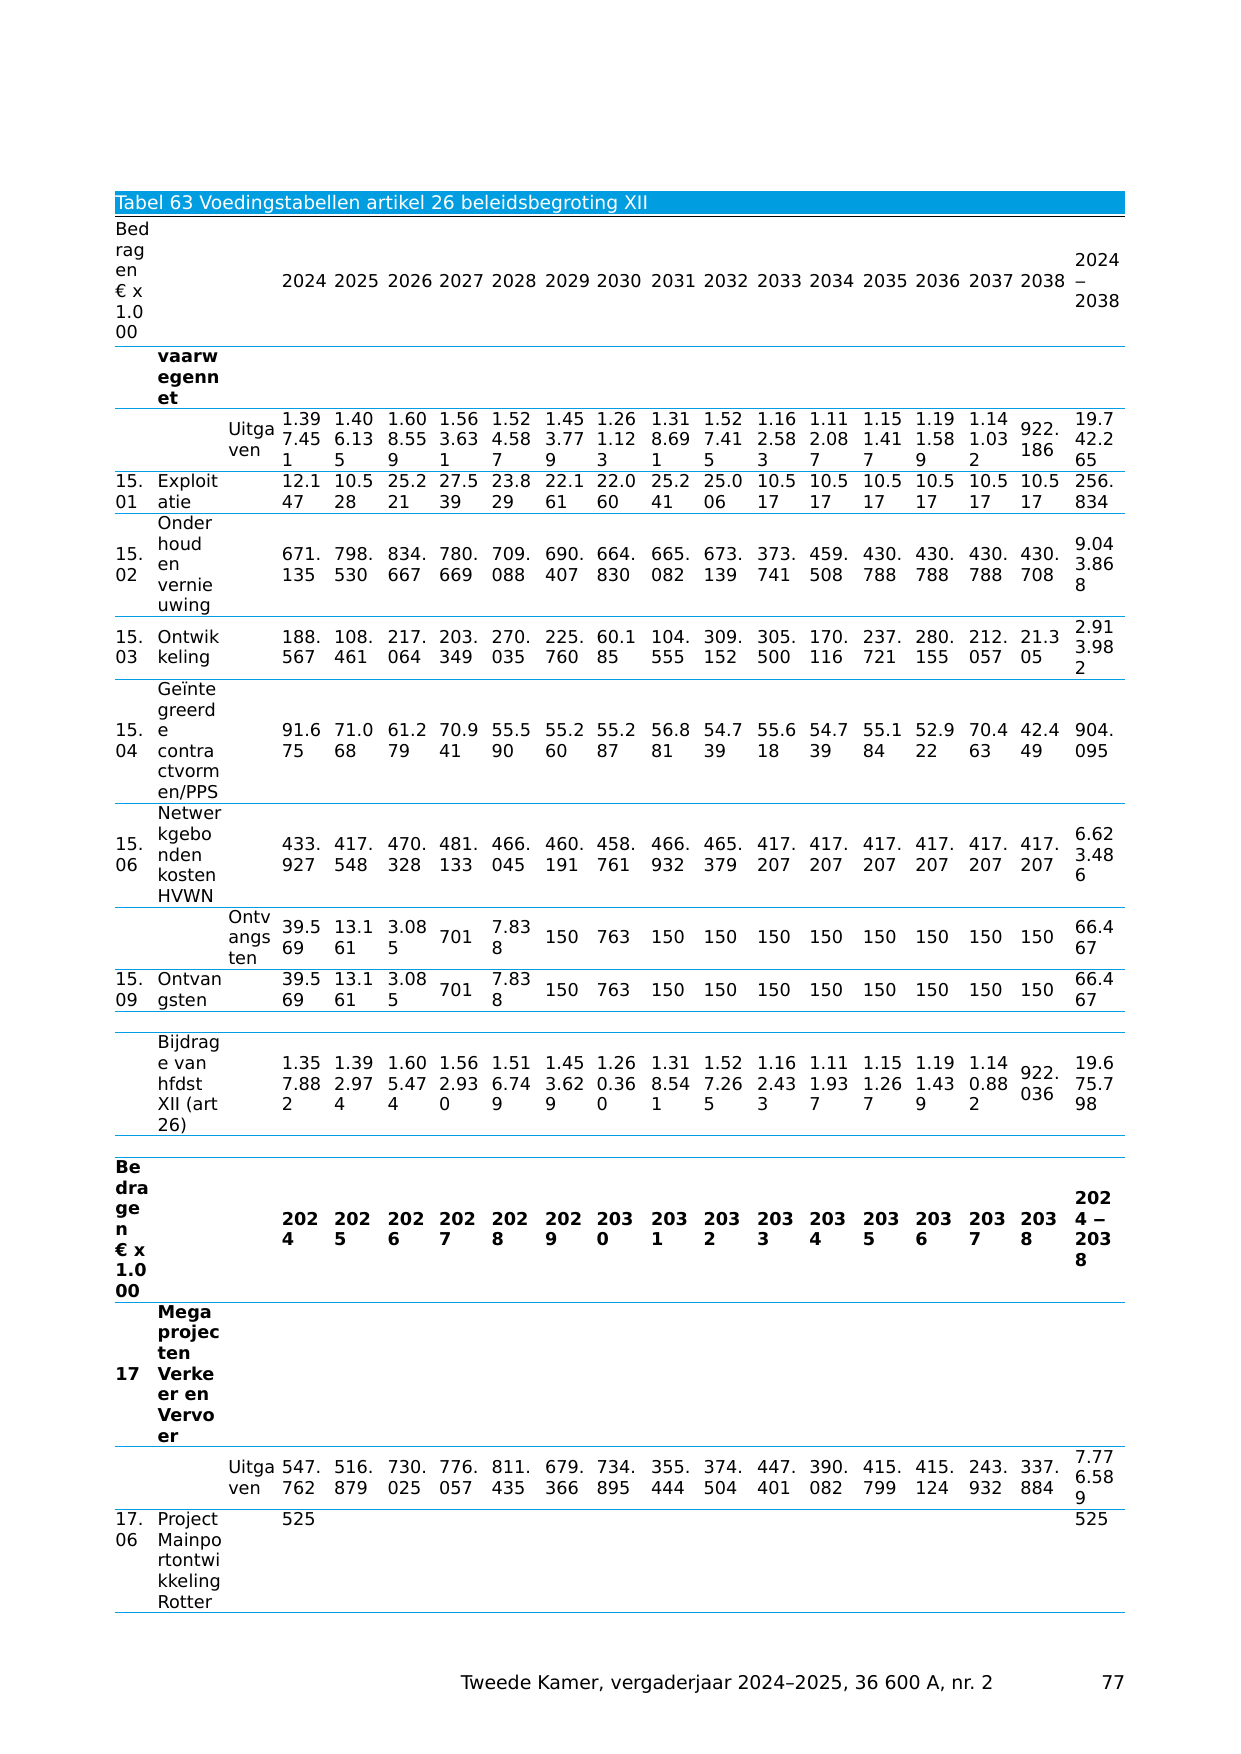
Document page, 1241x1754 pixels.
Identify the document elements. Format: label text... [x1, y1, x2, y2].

table_cell 1.392.974 [331, 1033, 384, 1135]
table_cell 447.401 [754, 1447, 806, 1509]
table_cell 55.590 [489, 680, 542, 803]
table_cell 13.161 [331, 970, 384, 1011]
table_cell 150 [912, 908, 966, 969]
table_cell 55.260 [542, 680, 593, 803]
table_cell 1.524.587 [489, 409, 542, 471]
table_cell 55.287 [594, 680, 648, 803]
table_cell 150 [806, 908, 860, 969]
table_cell 2024 ‒ 2038 [1072, 1158, 1125, 1301]
table_cell [594, 1012, 648, 1032]
table_cell 13.161 [331, 908, 384, 969]
table_cell [331, 1510, 384, 1612]
table_cell 15.04 [115, 680, 154, 803]
table_cell [385, 1136, 436, 1156]
table_cell [436, 347, 488, 408]
table_cell [594, 1303, 648, 1446]
table_cell [754, 1510, 806, 1612]
table_cell 481.133 [436, 804, 488, 906]
table_cell [225, 1136, 279, 1156]
table_cell [542, 1136, 593, 1156]
table_cell 150 [912, 970, 966, 1011]
table_cell 1.111.937 [806, 1033, 860, 1135]
table_cell [225, 514, 279, 616]
table_cell 217.064 [385, 617, 436, 678]
table_cell [648, 1012, 700, 1032]
table_cell 2027 [436, 217, 488, 346]
table_cell [542, 347, 593, 408]
table_cell [860, 1510, 912, 1612]
table_cell [115, 1136, 154, 1156]
table_cell [648, 1303, 700, 1446]
table_cell 212.057 [966, 617, 1017, 678]
table_cell [700, 1303, 754, 1446]
table_cell [331, 1012, 384, 1032]
table_cell 763 [594, 970, 648, 1011]
table_cell 7.776.589 [1072, 1447, 1125, 1509]
table_cell 2037 [966, 1158, 1017, 1301]
table_cell [489, 347, 542, 408]
table_cell 430.708 [1017, 514, 1072, 616]
table_cell 430.788 [860, 514, 912, 616]
table_cell 466.932 [648, 804, 700, 906]
table_cell 150 [700, 970, 754, 1011]
table_cell 2.913.982 [1072, 617, 1125, 678]
table_cell [542, 1012, 593, 1032]
table_cell 2030 [594, 1158, 648, 1301]
table_cell 734.895 [594, 1447, 648, 1509]
table_cell [225, 347, 279, 408]
table_cell [806, 1510, 860, 1612]
table_cell 17.06 [115, 1510, 154, 1612]
table_cell 417.207 [912, 804, 966, 906]
table_cell Netwerkgebonden kosten HVWN [155, 804, 225, 906]
table_cell 417.207 [966, 804, 1017, 906]
table_cell [860, 1303, 912, 1446]
table_cell [594, 1136, 648, 1156]
table_cell 459.508 [806, 514, 860, 616]
table_cell 237.721 [860, 617, 912, 678]
table_cell 170.116 [806, 617, 860, 678]
table_cell 417.207 [1017, 804, 1072, 906]
table_cell Geïntegreerde contractvormen/PPS [155, 680, 225, 803]
table_cell [966, 1012, 1017, 1032]
table_cell 3.085 [385, 908, 436, 969]
table_cell [225, 1012, 279, 1032]
table_cell 1.261.123 [594, 409, 648, 471]
table_cell 150 [966, 908, 1017, 969]
table_cell 150 [754, 908, 806, 969]
table_cell [542, 1510, 593, 1612]
table_cell [115, 1447, 154, 1509]
table_cell [860, 1012, 912, 1032]
table_cell 1.112.087 [806, 409, 860, 471]
table_cell 337.884 [1017, 1447, 1072, 1509]
table_cell 701 [436, 908, 488, 969]
table_cell 679.366 [542, 1447, 593, 1509]
table_cell [115, 908, 154, 969]
table_cell 150 [806, 970, 860, 1011]
table_cell [912, 347, 966, 408]
table_cell [225, 617, 279, 678]
table_cell [1017, 1303, 1072, 1446]
table_cell [594, 347, 648, 408]
table_cell 70.463 [966, 680, 1017, 803]
table_cell Onderhoud en vernieuwing [155, 514, 225, 616]
table_cell [860, 347, 912, 408]
table_cell 922.186 [1017, 409, 1072, 471]
table_cell 39.569 [279, 970, 331, 1011]
table_cell 2038 [1017, 217, 1072, 346]
table_cell [155, 409, 225, 471]
table_cell 2024 [279, 217, 331, 346]
table_cell 433.927 [279, 804, 331, 906]
table_cell 150 [700, 908, 754, 969]
table_cell [806, 1136, 860, 1156]
table_cell 730.025 [385, 1447, 436, 1509]
table_cell [279, 1136, 331, 1156]
table_cell 203.349 [436, 617, 488, 678]
table_cell [489, 1303, 542, 1446]
table_cell 2026 [385, 217, 436, 346]
table_cell 15.02 [115, 514, 154, 616]
table_cell 2038 [1017, 1158, 1072, 1301]
table_cell 664.830 [594, 514, 648, 616]
table_cell [331, 1136, 384, 1156]
table_cell vaarwegennet [155, 347, 225, 408]
table_cell [1017, 1012, 1072, 1032]
table_cell 2033 [754, 217, 806, 346]
table_cell [754, 1303, 806, 1446]
table_cell [912, 1012, 966, 1032]
table_cell [436, 1510, 488, 1612]
table_cell [279, 347, 331, 408]
table_cell 525 [1072, 1510, 1125, 1612]
table_cell 1.260.360 [594, 1033, 648, 1135]
table_cell [860, 1136, 912, 1156]
table_cell 1.151.267 [860, 1033, 912, 1135]
table_cell 17 [115, 1303, 154, 1446]
table_cell Uitgaven [225, 1447, 279, 1509]
table_cell 22.060 [594, 472, 648, 512]
table_cell Bijdrage van hfdst XII (art 26) [155, 1033, 225, 1135]
table_cell [155, 1012, 225, 1032]
table_cell 2035 [860, 217, 912, 346]
table_cell 1.605.474 [385, 1033, 436, 1135]
table_cell [225, 804, 279, 906]
table_cell 2036 [912, 1158, 966, 1301]
table_cell [225, 970, 279, 1011]
table_cell 2035 [860, 1158, 912, 1301]
table_cell 10.517 [860, 472, 912, 512]
table_cell 108.461 [331, 617, 384, 678]
table_cell 2030 [594, 217, 648, 346]
table_cell 15.01 [115, 472, 154, 512]
table_cell 2029 [542, 1158, 593, 1301]
table_cell 71.068 [331, 680, 384, 803]
table_cell 61.279 [385, 680, 436, 803]
table_cell 780.669 [436, 514, 488, 616]
table_cell 1.191.589 [912, 409, 966, 471]
table_cell 10.517 [912, 472, 966, 512]
table_cell [155, 1447, 225, 1509]
table_cell 709.088 [489, 514, 542, 616]
table_cell 690.407 [542, 514, 593, 616]
table_cell 1.141.032 [966, 409, 1017, 471]
table_cell 1.527.265 [700, 1033, 754, 1135]
table_cell 2032 [700, 1158, 754, 1301]
table_cell 665.082 [648, 514, 700, 616]
table_cell [115, 409, 154, 471]
table_cell [1072, 1303, 1125, 1446]
table_cell 150 [860, 908, 912, 969]
table_cell 415.124 [912, 1447, 966, 1509]
table_cell [115, 347, 154, 408]
table_cell [225, 1033, 279, 1135]
table_cell 1.151.417 [860, 409, 912, 471]
table_cell 39.569 [279, 908, 331, 969]
table_cell Bedragen € x 1.000 [115, 1158, 154, 1301]
table_cell 922.036 [1017, 1033, 1072, 1135]
table_cell 673.139 [700, 514, 754, 616]
table_cell 417.207 [754, 804, 806, 906]
table_cell 2034 [806, 217, 860, 346]
table_cell [331, 347, 384, 408]
table_cell [155, 908, 225, 969]
table_cell 516.879 [331, 1447, 384, 1509]
table_cell Uitgaven [225, 409, 279, 471]
table_cell 188.567 [279, 617, 331, 678]
table_cell 1.318.541 [648, 1033, 700, 1135]
table_cell [225, 1303, 279, 1446]
table_cell [436, 1303, 488, 1446]
table_cell [155, 217, 225, 346]
table_cell 54.739 [806, 680, 860, 803]
table_cell 466.045 [489, 804, 542, 906]
table_cell 23.829 [489, 472, 542, 512]
table_cell [700, 347, 754, 408]
table_cell [966, 347, 1017, 408]
table_cell [155, 1158, 225, 1301]
table_cell 2031 [648, 1158, 700, 1301]
table_cell Exploitatie [155, 472, 225, 512]
table_cell [436, 1136, 488, 1156]
table_cell 811.435 [489, 1447, 542, 1509]
table_cell [225, 472, 279, 512]
table_cell [436, 1012, 488, 1032]
table_cell [912, 1303, 966, 1446]
table_cell 42.449 [1017, 680, 1072, 803]
table_cell 9.043.868 [1072, 514, 1125, 616]
table_cell [966, 1303, 1017, 1446]
table_cell 256.834 [1072, 472, 1125, 512]
table_cell 2034 [806, 1158, 860, 1301]
table_cell 460.191 [542, 804, 593, 906]
table_cell 1.608.559 [385, 409, 436, 471]
table_cell 150 [1017, 908, 1072, 969]
table_cell 7.838 [489, 908, 542, 969]
table_cell 2036 [912, 217, 966, 346]
table_cell 150 [648, 970, 700, 1011]
table_cell [225, 680, 279, 803]
table_cell 1.397.451 [279, 409, 331, 471]
table_cell 19.675.798 [1072, 1033, 1125, 1135]
table_cell 27.539 [436, 472, 488, 512]
table_cell [489, 1510, 542, 1612]
table_cell 150 [1017, 970, 1072, 1011]
table_cell [648, 347, 700, 408]
table_cell Ontwikkeling [155, 617, 225, 678]
table_cell 60.185 [594, 617, 648, 678]
table_cell [385, 1012, 436, 1032]
table_cell 430.788 [912, 514, 966, 616]
table_cell [385, 347, 436, 408]
table_cell 54.739 [700, 680, 754, 803]
table_cell [225, 1158, 279, 1301]
table_cell 15.03 [115, 617, 154, 678]
table_cell 776.057 [436, 1447, 488, 1509]
table_cell 150 [754, 970, 806, 1011]
table_cell 763 [594, 908, 648, 969]
table_cell 225.760 [542, 617, 593, 678]
table_cell [489, 1012, 542, 1032]
table_cell 150 [648, 908, 700, 969]
table_cell 1.162.433 [754, 1033, 806, 1135]
table_cell 1.527.415 [700, 409, 754, 471]
table_cell 25.221 [385, 472, 436, 512]
table_cell 270.035 [489, 617, 542, 678]
table_cell [700, 1136, 754, 1156]
table_cell 150 [860, 970, 912, 1011]
table_cell 1.357.882 [279, 1033, 331, 1135]
table_cell [700, 1012, 754, 1032]
table_cell 309.152 [700, 617, 754, 678]
table_cell 25.241 [648, 472, 700, 512]
table_cell 150 [542, 970, 593, 1011]
table_cell 91.675 [279, 680, 331, 803]
table_cell 2029 [542, 217, 593, 346]
table_cell 150 [542, 908, 593, 969]
table_cell [385, 1510, 436, 1612]
table_cell 417.207 [860, 804, 912, 906]
table_cell Bedragen € x 1.000 [115, 217, 154, 346]
table_cell 70.941 [436, 680, 488, 803]
table_cell 458.761 [594, 804, 648, 906]
table_cell [754, 1136, 806, 1156]
table_cell 10.528 [331, 472, 384, 512]
table_cell 12.147 [279, 472, 331, 512]
table_cell 2028 [489, 1158, 542, 1301]
table_cell 2026 [385, 1158, 436, 1301]
table_cell 10.517 [806, 472, 860, 512]
table_cell 22.161 [542, 472, 593, 512]
table_cell 15.06 [115, 804, 154, 906]
table_cell 66.467 [1072, 970, 1125, 1011]
table_cell [331, 1303, 384, 1446]
table_cell 2033 [754, 1158, 806, 1301]
table_cell [700, 1510, 754, 1612]
table_cell 55.184 [860, 680, 912, 803]
table_cell 10.517 [1017, 472, 1072, 512]
table_cell 2024 ‒ 2038 [1072, 217, 1125, 346]
table_cell [225, 1510, 279, 1612]
table_cell [1017, 1510, 1072, 1612]
table_cell 1.191.439 [912, 1033, 966, 1135]
table_cell [806, 347, 860, 408]
table_cell 1.562.930 [436, 1033, 488, 1135]
table_cell [542, 1303, 593, 1446]
table_cell [912, 1136, 966, 1156]
table_cell [648, 1510, 700, 1612]
table_cell [1072, 1136, 1125, 1156]
table_cell [806, 1303, 860, 1446]
table_cell 10.517 [966, 472, 1017, 512]
table_cell 671.135 [279, 514, 331, 616]
table_cell [225, 217, 279, 346]
table_cell [489, 1136, 542, 1156]
table_cell [912, 1510, 966, 1612]
table_cell 66.467 [1072, 908, 1125, 969]
table_cell [279, 1012, 331, 1032]
table_cell 355.444 [648, 1447, 700, 1509]
table_cell 834.667 [385, 514, 436, 616]
table_cell 798.530 [331, 514, 384, 616]
table_cell 1.318.691 [648, 409, 700, 471]
table_cell 415.799 [860, 1447, 912, 1509]
table_cell 373.741 [754, 514, 806, 616]
table_cell 547.762 [279, 1447, 331, 1509]
table_cell 374.504 [700, 1447, 754, 1509]
table_cell 7.838 [489, 970, 542, 1011]
table_cell 1.162.583 [754, 409, 806, 471]
table_cell 3.085 [385, 970, 436, 1011]
table_cell 2025 [331, 1158, 384, 1301]
table_cell Ontvangsten [155, 970, 225, 1011]
table_cell [648, 1136, 700, 1156]
table_cell [754, 347, 806, 408]
table_cell [115, 1012, 154, 1032]
table_cell 430.788 [966, 514, 1017, 616]
table_cell 55.618 [754, 680, 806, 803]
table_cell 19.742.265 [1072, 409, 1125, 471]
table_cell 417.548 [331, 804, 384, 906]
table_cell 2024 [279, 1158, 331, 1301]
table_cell 25.006 [700, 472, 754, 512]
table_cell [279, 1303, 331, 1446]
table_cell 904.095 [1072, 680, 1125, 803]
table_cell 390.082 [806, 1447, 860, 1509]
table_cell 465.379 [700, 804, 754, 906]
table_cell 21.305 [1017, 617, 1072, 678]
table_cell 280.155 [912, 617, 966, 678]
table_cell 417.207 [806, 804, 860, 906]
table_cell [594, 1510, 648, 1612]
table_cell 2025 [331, 217, 384, 346]
table_cell [385, 1303, 436, 1446]
table_cell [155, 1136, 225, 1156]
table_cell [966, 1136, 1017, 1156]
table_cell 1.140.882 [966, 1033, 1017, 1135]
table_cell 2032 [700, 217, 754, 346]
table_cell [806, 1012, 860, 1032]
table_cell 243.932 [966, 1447, 1017, 1509]
table_cell 2037 [966, 217, 1017, 346]
table_cell Ontvangsten [225, 908, 279, 969]
table_cell 52.922 [912, 680, 966, 803]
table_cell 104.555 [648, 617, 700, 678]
table_cell [966, 1510, 1017, 1612]
table_cell [1017, 1136, 1072, 1156]
table_cell Megaprojecten Verkeer en Vervoer [155, 1303, 225, 1446]
table_cell 2027 [436, 1158, 488, 1301]
table_cell 2028 [489, 217, 542, 346]
table_cell 1.453.629 [542, 1033, 593, 1135]
table_cell [1017, 347, 1072, 408]
table_cell 470.328 [385, 804, 436, 906]
table_cell 150 [966, 970, 1017, 1011]
table_cell 305.500 [754, 617, 806, 678]
table_cell 1.563.631 [436, 409, 488, 471]
table_cell 10.517 [754, 472, 806, 512]
table_cell 701 [436, 970, 488, 1011]
table_cell 2031 [648, 217, 700, 346]
table_cell 1.516.749 [489, 1033, 542, 1135]
table_cell 15.09 [115, 970, 154, 1011]
table_cell 1.406.135 [331, 409, 384, 471]
table_cell 525 [279, 1510, 331, 1612]
table_cell [1072, 347, 1125, 408]
table_cell 56.881 [648, 680, 700, 803]
table_cell [115, 1033, 154, 1135]
table_cell [754, 1012, 806, 1032]
table_cell 6.623.486 [1072, 804, 1125, 906]
table_cell 1.453.779 [542, 409, 593, 471]
table_cell Project Mainportontwikkeling Rotter [155, 1510, 225, 1612]
table_cell [1072, 1012, 1125, 1032]
